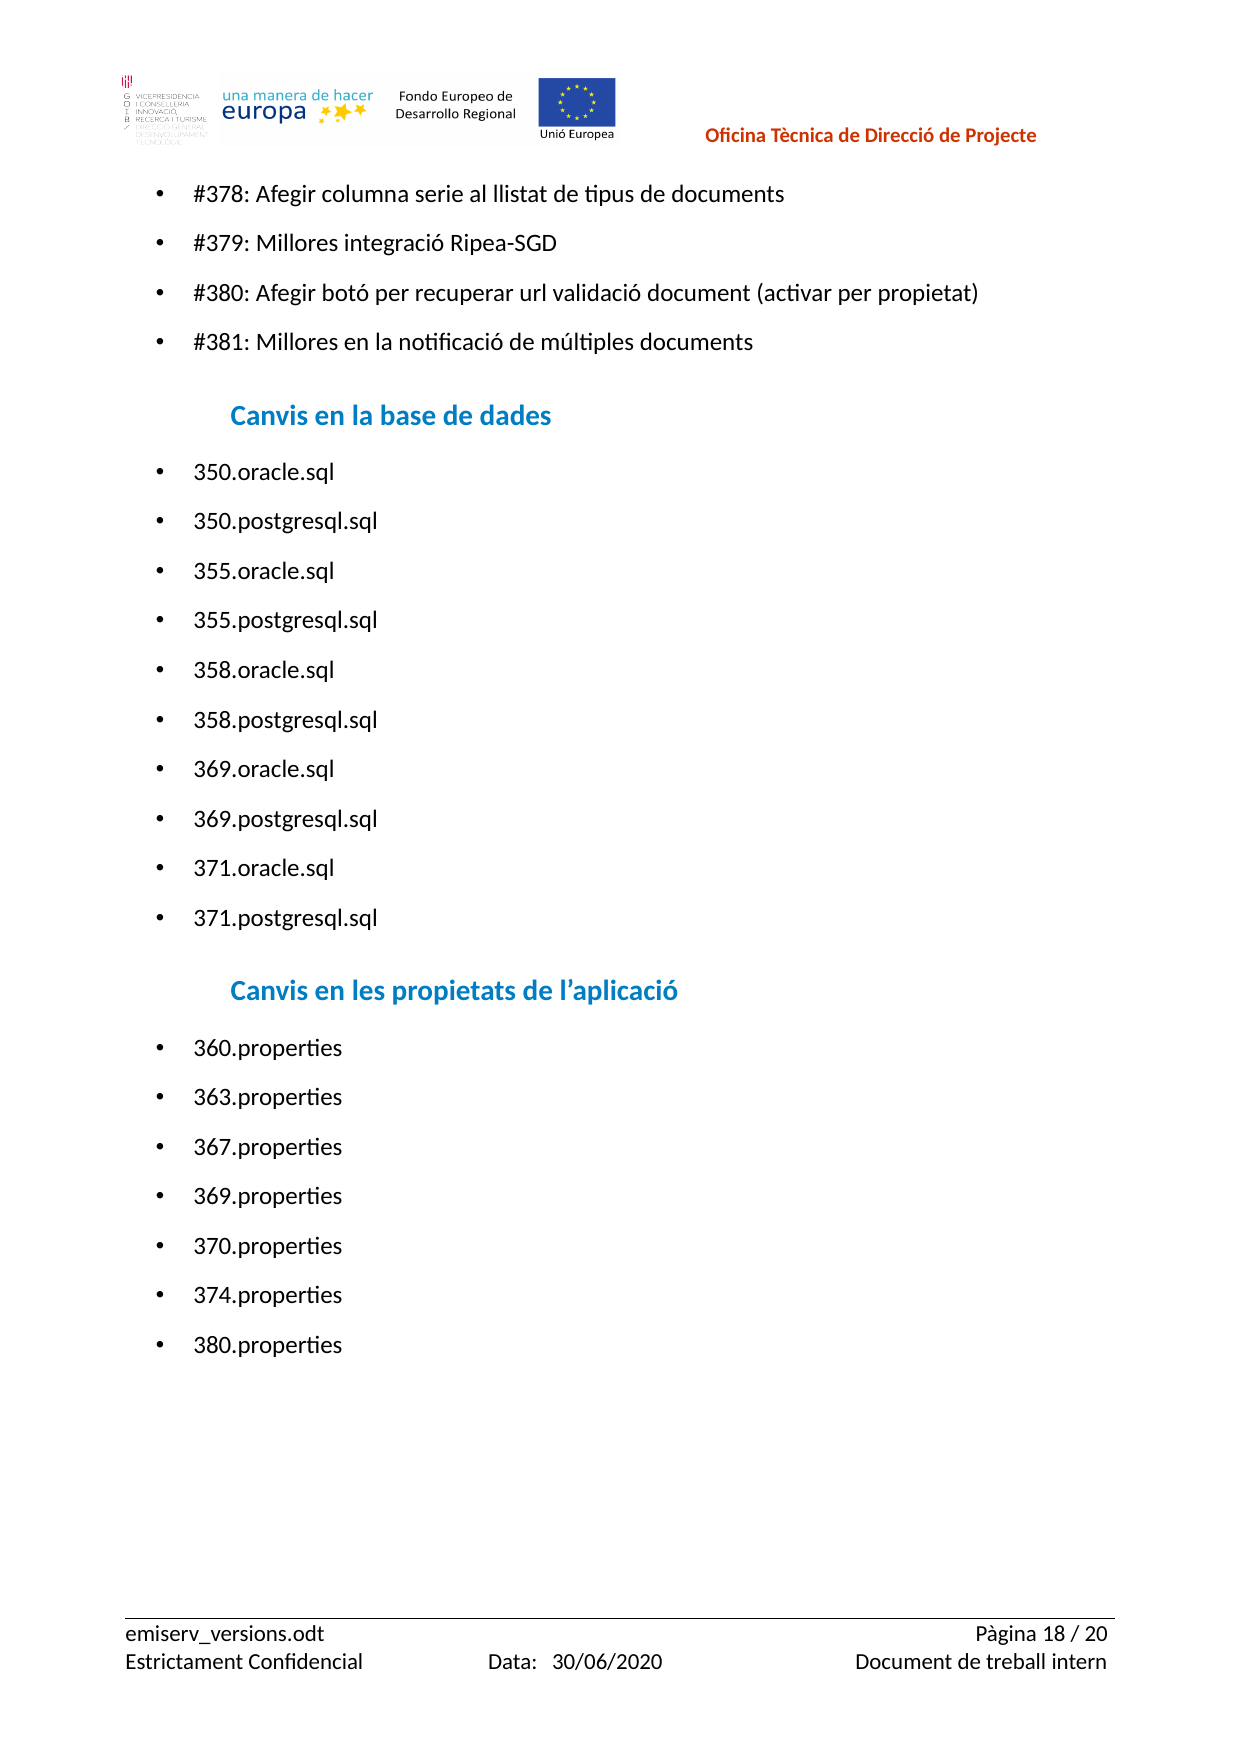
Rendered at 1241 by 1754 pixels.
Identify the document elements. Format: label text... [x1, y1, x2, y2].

list #380: Afegir botó per recuperar url validació document (activar per propietat) [156, 277, 1122, 307]
list 380.properties [156, 1329, 1122, 1360]
list 363.properties [156, 1081, 1122, 1112]
list 367.properties [156, 1131, 1122, 1161]
list 370.properties [156, 1230, 1122, 1261]
list 355.postgresql.sql [156, 605, 1122, 635]
list 369.postgresql.sql [156, 803, 1122, 833]
list 374.properties [156, 1279, 1122, 1310]
subtitle Canvis en les propietats de l’aplicació [153, 972, 1122, 1008]
list 369.oracle.sql [156, 753, 1122, 784]
picture [118, 73, 213, 147]
list 358.postgresql.sql [156, 704, 1122, 734]
list #379: Millores integració Ripea-SGD [156, 227, 1122, 258]
list 355.oracle.sql [156, 555, 1122, 586]
list 371.oracle.sql [156, 853, 1122, 883]
list 360.properties [156, 1032, 1122, 1062]
list #381: Millores en la notificació de múltiples documents [156, 326, 1122, 357]
subtitle Canvis en la base de dades [153, 397, 1122, 432]
picture [219, 73, 621, 147]
list 358.oracle.sql [156, 654, 1122, 685]
list 350.oracle.sql [156, 456, 1122, 486]
list 350.postgresql.sql [156, 506, 1122, 536]
list #378: Afegir columna serie al llistat de tipus de documents [156, 178, 1122, 208]
list 369.properties [156, 1180, 1122, 1211]
list 371.postgresql.sql [156, 902, 1122, 933]
